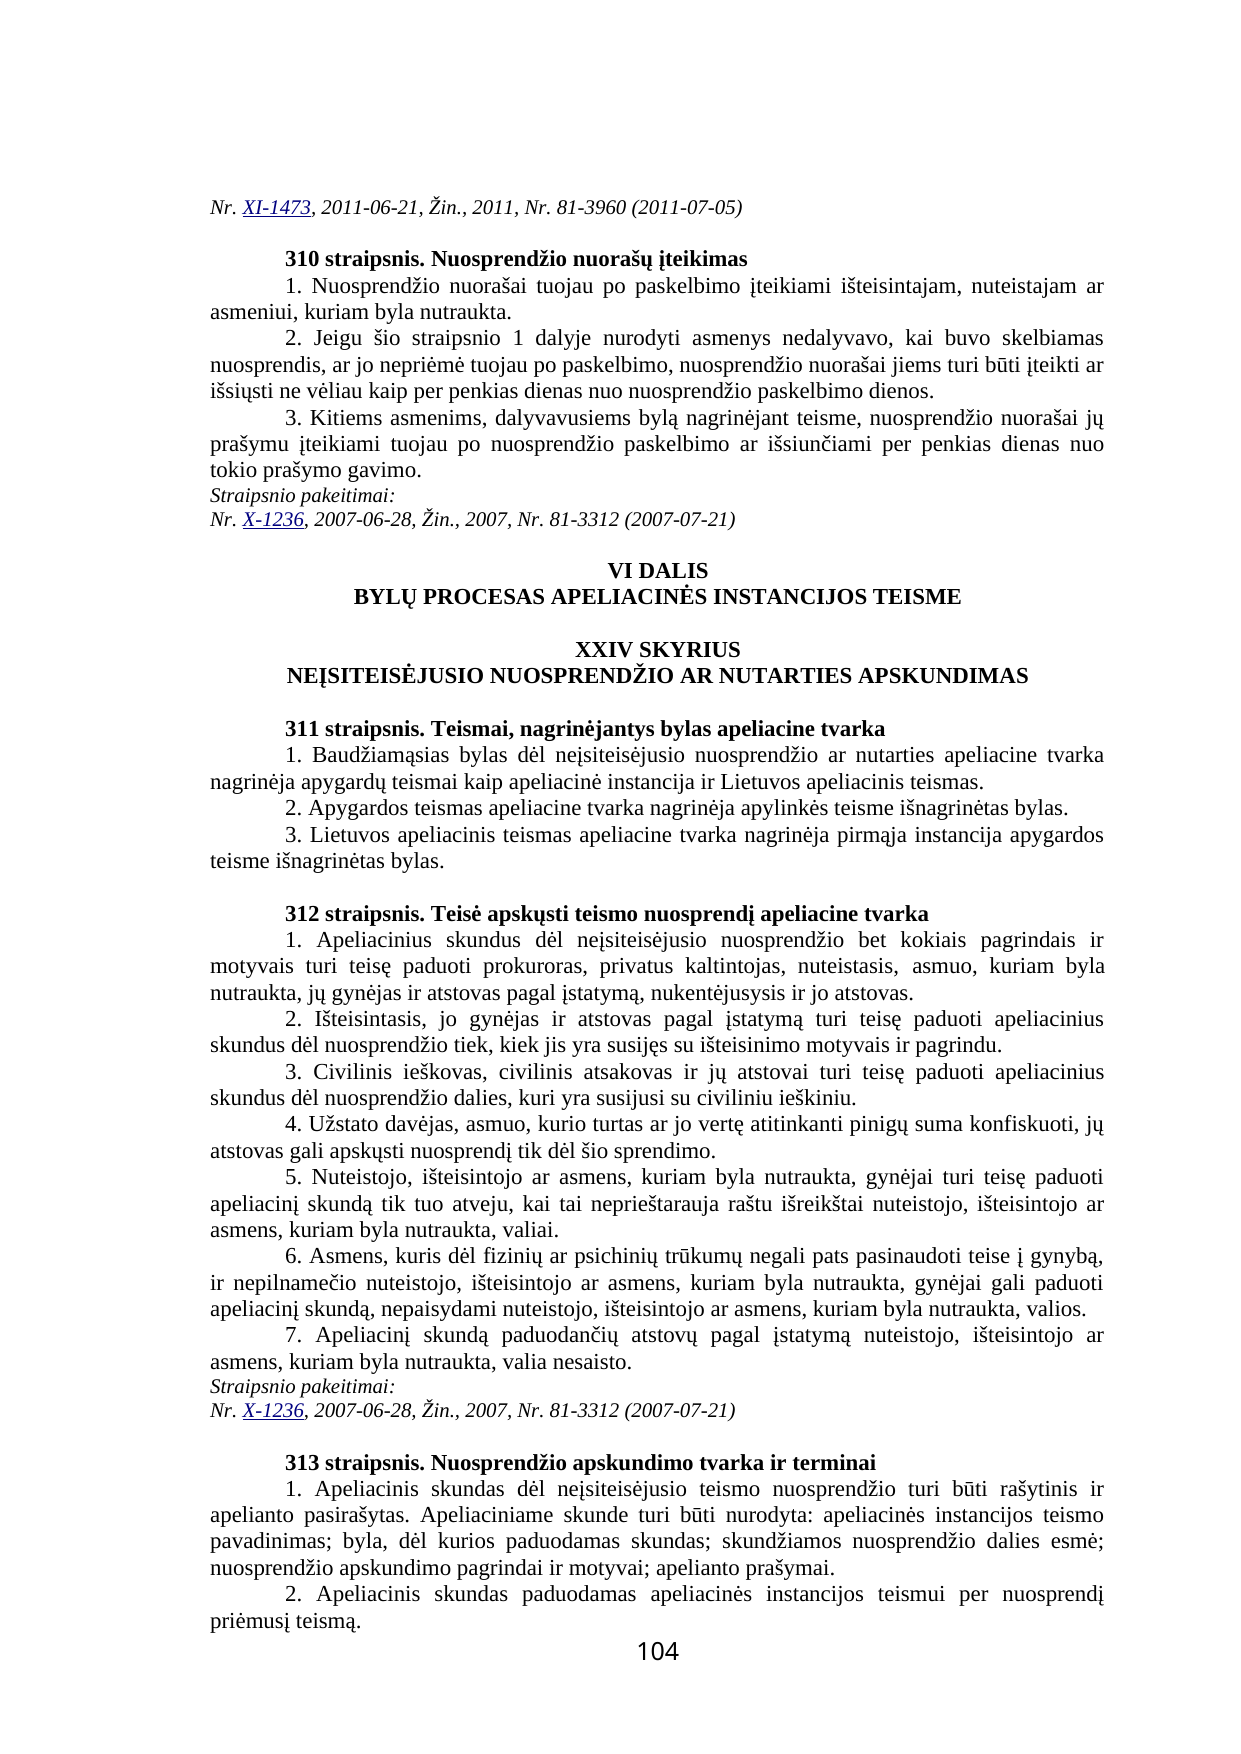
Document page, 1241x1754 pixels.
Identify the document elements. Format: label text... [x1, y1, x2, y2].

text 1. Baudžiamąsias bylas dėl neįsiteisėjusio nuosprendžio ar nutarties apeliacine tvarka nagrinėja apygardų teismai kaip apeliacinė instancija ir Lietuvos apeliacinis teismas. [210, 742, 1106, 794]
text 5. Nuteistojo, išteisintojo ar asmens, kuriam byla nutraukta, gynėjai turi teisę paduoti apeliacinį skundą tik tuo atveju, kai tai neprieštarauja raštu išreikštai nuteistojo, išteisintojo ar asmens, kuriam byla nutraukta, valiai. [210, 1163, 1106, 1242]
text 7. Apeliacinį skundą paduodančių atstovų pagal įstatymą nuteistojo, išteisintojo ar asmens, kuriam byla nutraukta, valia nesaisto. [210, 1321, 1106, 1374]
text 312 straipsnis. Teisė apskųsti teismo nuosprendį apeliacine tvarka [210, 900, 1106, 926]
text Neįsiteisėjusio nuosprendžio ar nutarties apskundimas [210, 662, 1106, 689]
text Nr. X-1236, 2007-06-28, Žin., 2007, Nr. 81-3312 (2007-07-21) [210, 1398, 1106, 1422]
text 4. Užstato davėjas, asmuo, kurio turtas ar jo vertę atitinkanti pinigų suma konfiskuoti, jų atstovas gali apskųsti nuosprendį tik dėl šio sprendimo. [210, 1111, 1106, 1163]
text 2. Apygardos teismas apeliacine tvarka nagrinėja apylinkės teisme išnagrinėtas bylas. [210, 794, 1106, 821]
text Straipsnio pakeitimai: [210, 483, 1106, 507]
text 313 straipsnis. Nuosprendžio apskundimo tvarka ir terminai [210, 1448, 1106, 1475]
text Bylų procesas apeliacinės instancijos teisme [210, 583, 1106, 610]
subtitle VI dalis [210, 557, 1106, 583]
text 1. Apeliacinis skundas dėl neįsiteisėjusio teismo nuosprendžio turi būti rašytinis ir apelianto pasirašytas. Apeliaciniame skunde turi būti nurodyta: apeliacinės instancijos teismo pavadinimas; byla, dėl kurios paduodamas skundas; skundžiamos nuosprendžio dalies esmė; nuosprendžio apskundimo pagrindai ir motyvai; apelianto prašymai. [210, 1475, 1106, 1580]
text Straipsnio pakeitimai: [210, 1374, 1106, 1398]
text Nr. X-1236, 2007-06-28, Žin., 2007, Nr. 81-3312 (2007-07-21) [210, 507, 1106, 531]
text 3. Civilinis ieškovas, civilinis atsakovas ir jų atstovai turi teisę paduoti apeliacinius skundus dėl nuosprendžio dalies, kuri yra susijusi su civiliniu ieškiniu. [210, 1058, 1106, 1111]
subtitle 310 straipsnis. Nuosprendžio nuorašų įteikimas [210, 245, 1106, 272]
text 1. Apeliacinius skundus dėl neįsiteisėjusio nuosprendžio bet kokiais pagrindais ir motyvais turi teisę paduoti prokuroras, privatus kaltintojas, nuteistasis, asmuo, kuriam byla nutraukta, jų gynėjas ir atstovas pagal įstatymą, nukentėjusysis ir jo atstovas. [210, 926, 1106, 1005]
text 2. Jeigu šio straipsnio 1 dalyje nurodyti asmenys nedalyvavo, kai buvo skelbiamas nuosprendis, ar jo nepriėmė tuojau po paskelbimo, nuosprendžio nuorašai jiems turi būti įteikti ar išsiųsti ne vėliau kaip per penkias dienas nuo nuosprendžio paskelbimo dienos. [210, 324, 1106, 403]
text 6. Asmens, kuris dėl fizinių ar psichinių trūkumų negali pats pasinaudoti teise į gynybą, ir nepilnamečio nuteistojo, išteisintojo ar asmens, kuriam byla nutraukta, gynėjai gali paduoti apeliacinį skundą, nepaisydami nuteistojo, išteisintojo ar asmens, kuriam byla nutraukta, valios. [210, 1242, 1106, 1321]
text 3. Lietuvos apeliacinis teismas apeliacine tvarka nagrinėja pirmąja instancija apygardos teisme išnagrinėtas bylas. [210, 821, 1106, 873]
text Nr. XI-1473, 2011-06-21, Žin., 2011, Nr. 81-3960 (2011-07-05) [210, 195, 1106, 219]
text 2. Apeliacinis skundas paduodamas apeliacinės instancijos teismui per nuosprendį priėmusį teismą. [210, 1580, 1106, 1633]
text 2. Išteisintasis, jo gynėjas ir atstovas pagal įstatymą turi teisę paduoti apeliacinius skundus dėl nuosprendžio tiek, kiek jis yra susijęs su išteisinimo motyvais ir pagrindu. [210, 1005, 1106, 1058]
subtitle XXIV skyrius [210, 636, 1106, 662]
text 311 straipsnis. Teismai, nagrinėjantys bylas apeliacine tvarka [210, 715, 1106, 742]
text 3. Kitiems asmenims, dalyvavusiems bylą nagrinėjant teisme, nuosprendžio nuorašai jų prašymu įteikiami tuojau po nuosprendžio paskelbimo ar išsiunčiami per penkias dienas nuo tokio prašymo gavimo. [210, 403, 1106, 483]
text 1. Nuosprendžio nuorašai tuojau po paskelbimo įteikiami išteisintajam, nuteistajam ar asmeniui, kuriam byla nutraukta. [210, 272, 1106, 324]
